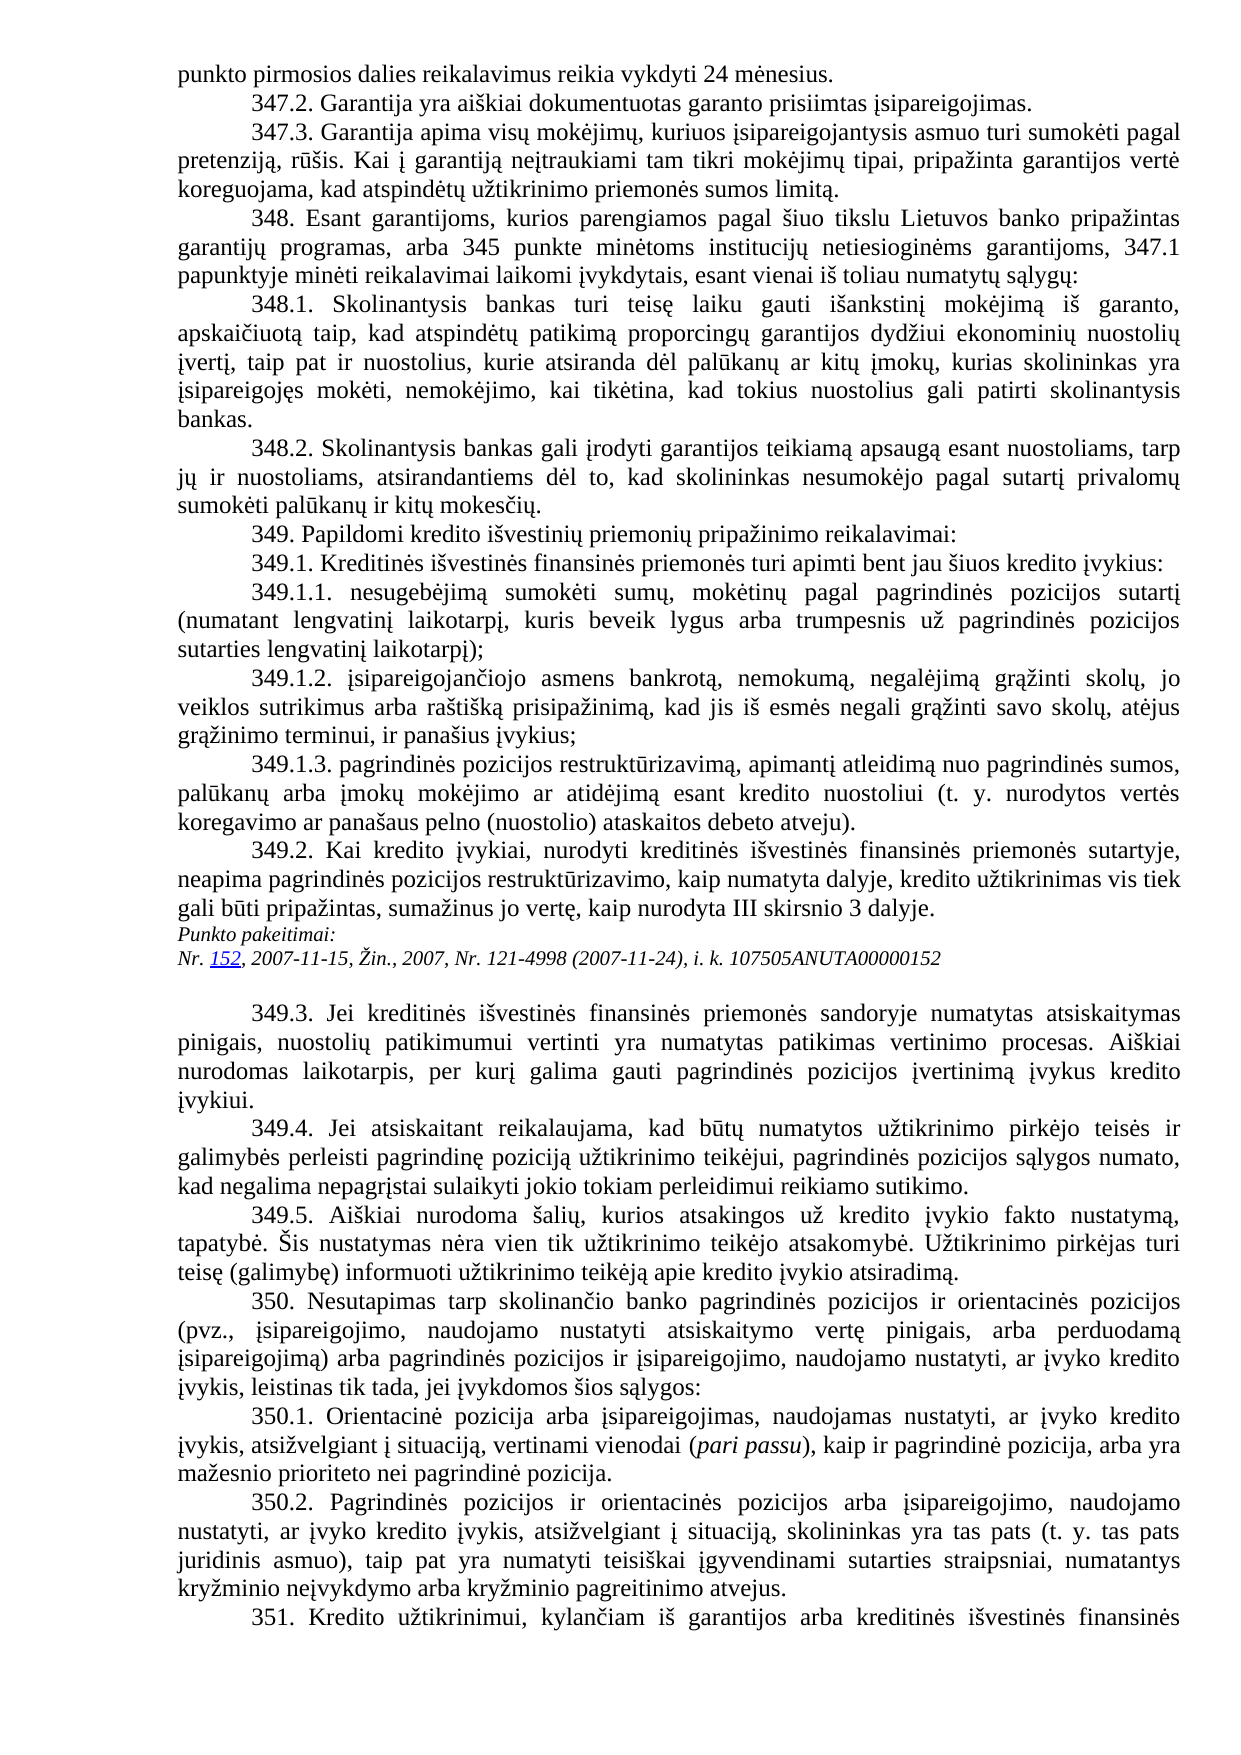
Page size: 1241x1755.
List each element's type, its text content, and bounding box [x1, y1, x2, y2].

text 350.2. Pagrindinės pozicijos ir orientacinės pozicijos arba įsipareigojimo, naudojamo nustatyti, ar įvyko kredito įvykis, atsižvelgiant į situaciją, skolininkas yra tas pats (t. y. tas pats juridinis asmuo), taip pat yra numatyti teisiškai įgyvendinami sutarties straipsniai, numatantys kryžminio neįvykdymo arba kryžminio pagreitinimo atvejus. [177, 1487, 1181, 1602]
text 351. Kredito užtikrinimui, kylančiam iš garantijos arba kreditinės išvestinės finansinės [177, 1602, 1181, 1631]
text 350. Nesutapimas tarp skolinančio banko pagrindinės pozicijos ir orientacinės pozicijos (pvz., įsipareigojimo, naudojamo nustatyti atsiskaitymo vertę pinigais, arba perduodamą įsipareigojimą) arba pagrindinės pozicijos ir įsipareigojimo, naudojamo nustatyti, ar įvyko kredito įvykis, leistinas tik tada, jei įvykdomos šios sąlygos: [177, 1286, 1181, 1401]
text 348. Esant garantijoms, kurios parengiamos pagal šiuo tikslu Lietuvos banko pripažintas garantijų programas, arba 345 punkte minėtoms institucijų netiesioginėms garantijoms, 347.1 papunktyje minėti reikalavimai laikomi įvykdytais, esant vienai iš toliau numatytų sąlygų: [177, 203, 1181, 289]
text 349.2. Kai kredito įvykiai, nurodyti kreditinės išvestinės finansinės priemonės sutartyje, neapima pagrindinės pozicijos restruktūrizavimo, kaip numatyta dalyje, kredito užtikrinimas vis tiek gali būti pripažintas, sumažinus jo vertę, kaip nurodyta III skirsnio 3 dalyje. [177, 835, 1181, 922]
text 347.2. Garantija yra aiškiai dokumentuotas garanto prisiimtas įsipareigojimas. [177, 88, 1181, 117]
text 349.4. Jei atsiskaitant reikalaujama, kad būtų numatytos užtikrinimo pirkėjo teisės ir galimybės perleisti pagrindinę poziciją užtikrinimo teikėjui, pagrindinės pozicijos sąlygos numato, kad negalima nepagrįstai sulaikyti jokio tokiam perleidimui reikiamo sutikimo. [177, 1113, 1181, 1200]
text 348.1. Skolinantysis bankas turi teisę laiku gauti išankstinį mokėjimą iš garanto, apskaičiuotą taip, kad atspindėtų patikimą proporcingų garantijos dydžiui ekonominių nuostolių įvertį, taip pat ir nuostolius, kurie atsiranda dėl palūkanų ar kitų įmokų, kurias skolininkas yra įsipareigojęs mokėti, nemokėjimo, kai tikėtina, kad tokius nuostolius gali patirti skolinantysis bankas. [177, 289, 1181, 433]
text 349.1.3. pagrindinės pozicijos restruktūrizavimą, apimantį atleidimą nuo pagrindinės sumos, palūkanų arba įmokų mokėjimo ar atidėjimą esant kredito nuostoliui (t. y. nurodytos vertės koregavimo ar panašaus pelno (nuostolio) ataskaitos debeto atveju). [177, 749, 1181, 835]
text 349.3. Jei kreditinės išvestinės finansinės priemonės sandoryje numatytas atsiskaitymas pinigais, nuostolių patikimumui vertinti yra numatytas patikimas vertinimo procesas. Aiškiai nurodomas laikotarpis, per kurį galima gauti pagrindinės pozicijos įvertinimą įvykus kredito įvykiui. [177, 998, 1181, 1113]
text 349.1. Kreditinės išvestinės finansinės priemonės turi apimti bent jau šiuos kredito įvykius: [177, 548, 1181, 577]
text 349.1.1. nesugebėjimą sumokėti sumų, mokėtinų pagal pagrindinės pozicijos sutartį (numatant lengvatinį laikotarpį, kuris beveik lygus arba trumpesnis už pagrindinės pozicijos sutarties lengvatinį laikotarpį); [177, 577, 1181, 663]
text punkto pirmosios dalies reikalavimus reikia vykdyti 24 mėnesius. [177, 59, 1181, 88]
text 350.1. Orientacinė pozicija arba įsipareigojimas, naudojamas nustatyti, ar įvyko kredito įvykis, atsižvelgiant į situaciją, vertinami vienodai (pari passu), kaip ir pagrindinė pozicija, arba yra mažesnio prioriteto nei pagrindinė pozicija. [177, 1401, 1181, 1487]
text 349.5. Aiškiai nurodoma šalių, kurios atsakingos už kredito įvykio fakto nustatymą, tapatybė. Šis nustatymas nėra vien tik užtikrinimo teikėjo atsakomybė. Užtikrinimo pirkėjas turi teisę (galimybę) informuoti užtikrinimo teikėją apie kredito įvykio atsiradimą. [177, 1200, 1181, 1286]
text 349. Papildomi kredito išvestinių priemonių pripažinimo reikalavimai: [177, 519, 1181, 548]
text 349.1.2. įsipareigojančiojo asmens bankrotą, nemokumą, negalėjimą grąžinti skolų, jo veiklos sutrikimus arba raštišką prisipažinimą, kad jis iš esmės negali grąžinti savo skolų, atėjus grąžinimo terminui, ir panašius įvykius; [177, 663, 1181, 749]
text 347.3. Garantija apima visų mokėjimų, kuriuos įsipareigojantysis asmuo turi sumokėti pagal pretenziją, rūšis. Kai į garantiją neįtraukiami tam tikri mokėjimų tipai, pripažinta garantijos vertė koreguojama, kad atspindėtų užtikrinimo priemonės sumos limitą. [177, 117, 1181, 203]
text Nr. 152, 2007-11-15, Žin., 2007, Nr. 121-4998 (2007-11-24), i. k. 107505ANUTA00000152 [177, 946, 1181, 970]
text 348.2. Skolinantysis bankas gali įrodyti garantijos teikiamą apsaugą esant nuostoliams, tarp jų ir nuostoliams, atsirandantiems dėl to, kad skolininkas nesumokėjo pagal sutartį privalomų sumokėti palūkanų ir kitų mokesčių. [177, 433, 1181, 519]
text Punkto pakeitimai: [177, 922, 1181, 946]
